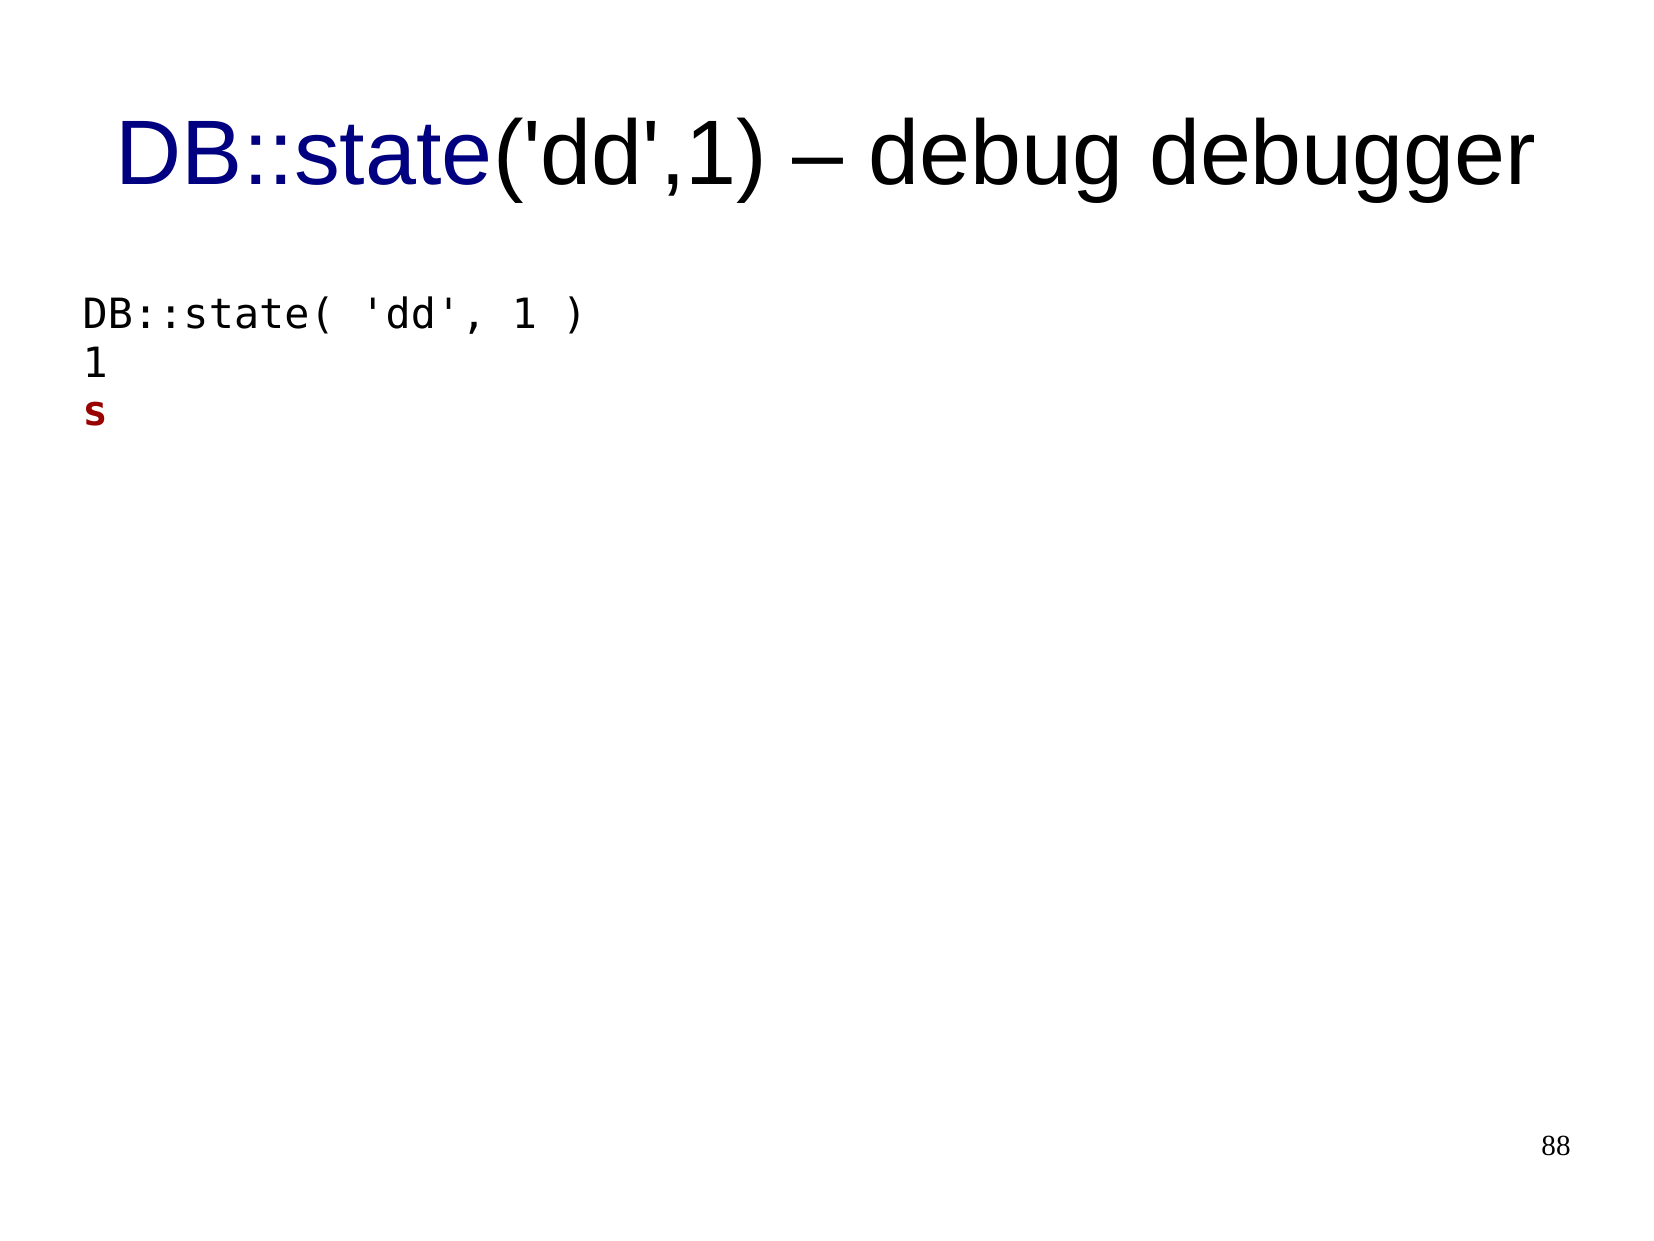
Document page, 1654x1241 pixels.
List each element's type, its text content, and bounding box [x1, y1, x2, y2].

subtitle DB::state( 'dd', 1 ) 1 s [82, 290, 1571, 1158]
title DB::state('dd',1) – debug debugger [82, 49, 1571, 257]
